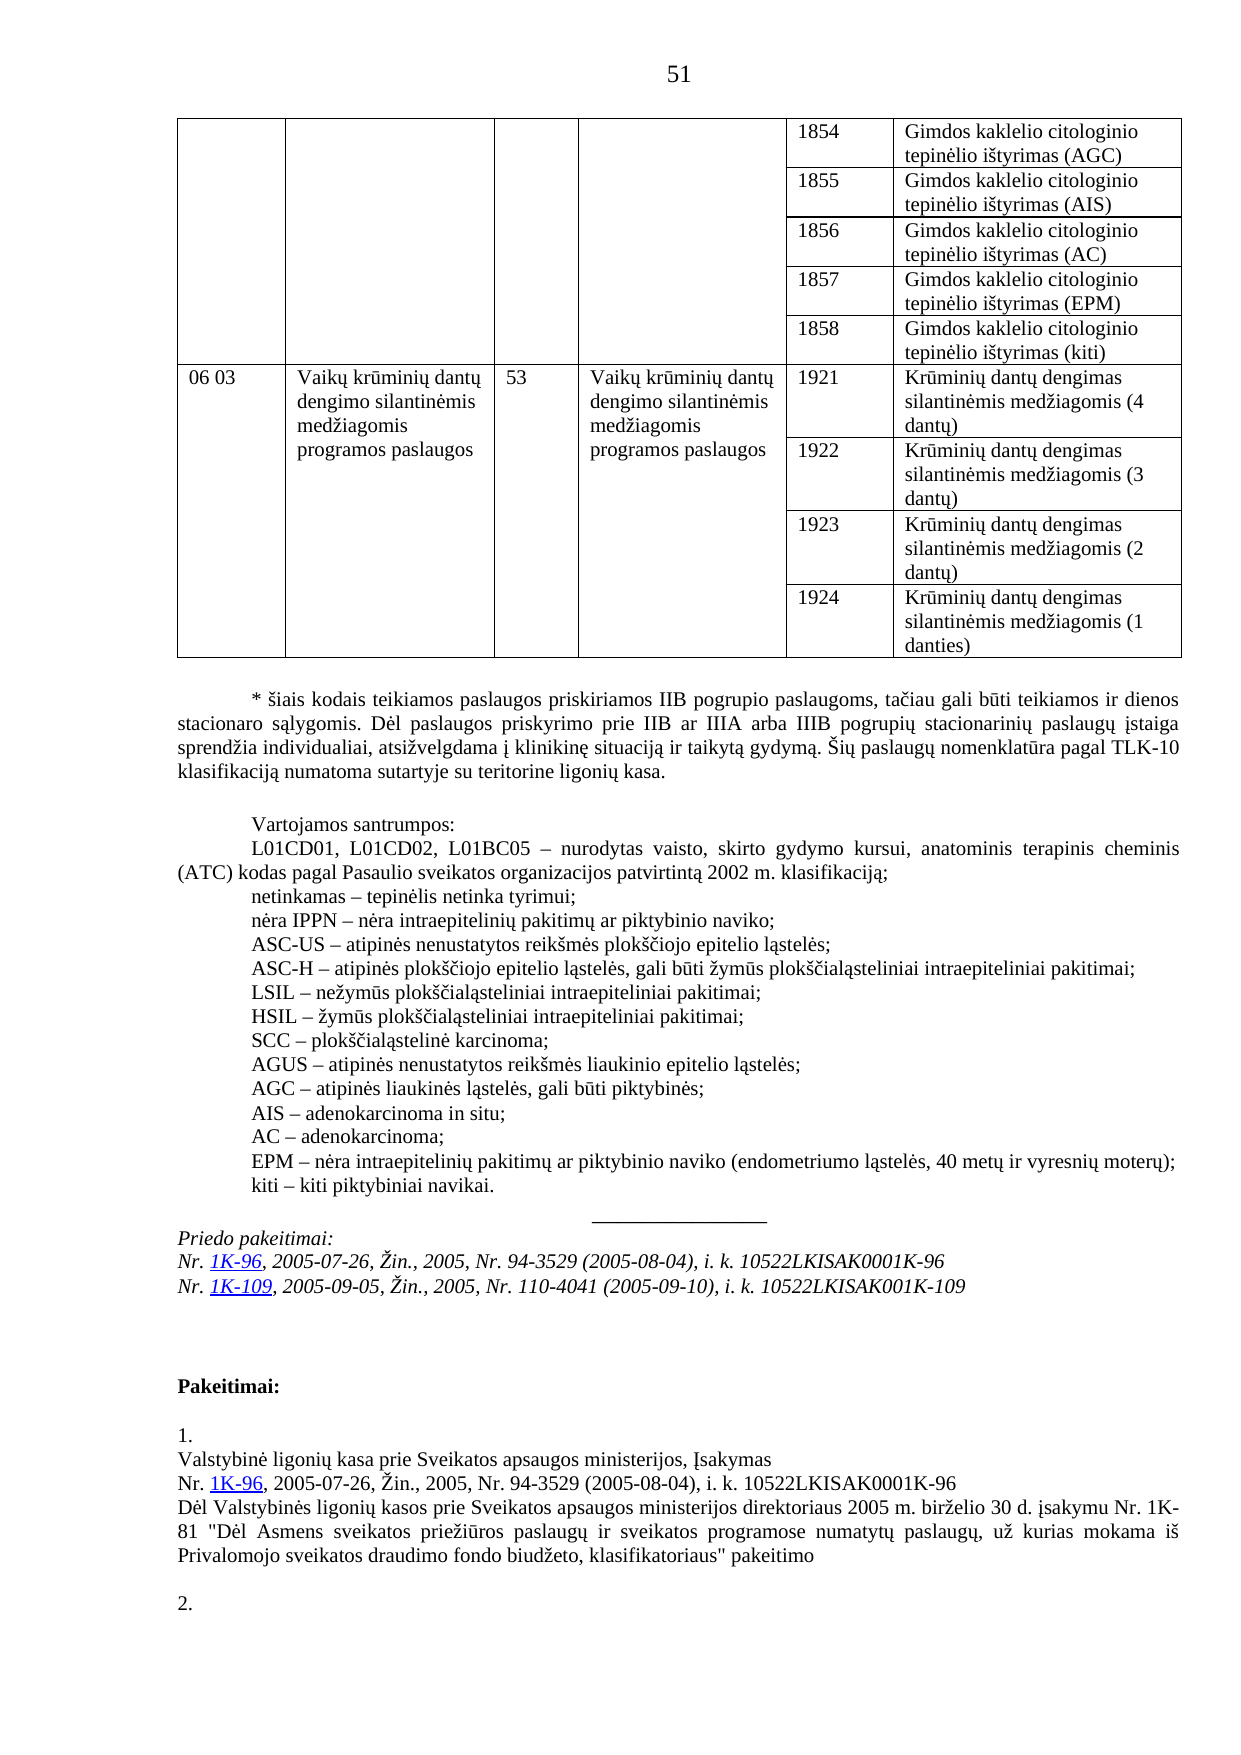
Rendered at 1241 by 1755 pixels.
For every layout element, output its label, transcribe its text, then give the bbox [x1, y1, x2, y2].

table_cell 1854 [787, 119, 893, 167]
text SCC – plokščialąstelinė karcinoma; [177, 1028, 1181, 1052]
table_cell Gimdos kaklelio citologinio tepinėlio ištyrimas (EPM) [894, 267, 1181, 315]
text LSIL – nežymūs plokščialąsteliniai intraepiteliniai pakitimai; [177, 980, 1181, 1004]
text HSIL – žymūs plokščialąsteliniai intraepiteliniai pakitimai; [177, 1004, 1181, 1028]
text AIS – adenokarcinoma in situ; [177, 1100, 1181, 1124]
table_cell 06 03 [178, 365, 285, 657]
table_cell 1923 [787, 511, 893, 584]
text L01CD01, L01CD02, L01BC05 – nurodytas vaisto, skirto gydymo kursui, anatominis terapinis cheminis (ATC) kodas pagal Pasaulio sveikatos organizacijos patvirtintą 2002 m. klasifikaciją; [177, 836, 1181, 884]
table_cell 1857 [787, 267, 893, 315]
text Nr. 1K-96, 2005-07-26, Žin., 2005, Nr. 94-3529 (2005-08-04), i. k. 10522LKISAK0001K-96 [177, 1249, 1181, 1273]
table_cell 1855 [787, 168, 893, 216]
table_cell Vaikų krūminių dantų dengimo silantinėmis medžiagomis programos paslaugos [579, 365, 786, 657]
table_cell Gimdos kaklelio citologinio tepinėlio ištyrimas (AGC) [894, 119, 1181, 167]
table_cell 1858 [787, 316, 893, 364]
table_cell Gimdos kaklelio citologinio tepinėlio ištyrimas (AIS) [894, 168, 1181, 216]
table_cell [495, 119, 578, 364]
table_cell 1924 [787, 585, 893, 657]
table_cell [178, 119, 285, 364]
text 2. [177, 1591, 1181, 1615]
table_cell Gimdos kaklelio citologinio tepinėlio ištyrimas (AC) [894, 218, 1181, 266]
text AGUS – atipinės nenustatytos reikšmės liaukinio epitelio ląstelės; [177, 1052, 1181, 1076]
table_cell 1921 [787, 365, 893, 437]
text Priedo pakeitimai: [177, 1225, 1181, 1249]
text ASC-H – atipinės plokščiojo epitelio ląstelės, gali būti žymūs plokščialąsteliniai intraepiteliniai pakitimai; [177, 956, 1181, 980]
table_cell Krūminių dantų dengimas silantinėmis medžiagomis (2 dantų) [894, 511, 1181, 584]
text netinkamas – tepinėlis netinka tyrimui; [177, 884, 1181, 908]
table_cell Krūminių dantų dengimas silantinėmis medžiagomis (4 dantų) [894, 365, 1181, 437]
table_cell [579, 119, 786, 364]
table_cell [286, 119, 494, 364]
table_cell 1856 [787, 218, 893, 266]
table_cell Vaikų krūminių dantų dengimo silantinėmis medžiagomis programos paslaugos [286, 365, 494, 657]
text ______________ [177, 1197, 1181, 1225]
text Vartojamos santrumpos: [177, 812, 1181, 836]
text Nr. 1K-109, 2005-09-05, Žin., 2005, Nr. 110-4041 (2005-09-10), i. k. 10522LKISAK001K-109 [177, 1273, 1181, 1298]
text nėra IPPN – nėra intraepitelinių pakitimų ar piktybinio naviko; [177, 908, 1181, 932]
text Pakeitimai: [177, 1374, 1181, 1398]
table_cell Krūminių dantų dengimas silantinėmis medžiagomis (3 dantų) [894, 438, 1181, 510]
text Dėl Valstybinės ligonių kasos prie Sveikatos apsaugos ministerijos direktoriaus 2005 m. birželio 30 d. įsakymu Nr. 1K-81 "Dėl Asmens sveikatos priežiūros paslaugų ir sveikatos programose numatytų paslaugų, už kurias mokama iš Privalomojo sveikatos draudimo fondo biudžeto, klasifikatoriaus" pakeitimo [177, 1495, 1181, 1567]
text kiti – kiti piktybiniai navikai. [177, 1173, 1181, 1197]
table_cell Krūminių dantų dengimas silantinėmis medžiagomis (1 danties) [894, 585, 1181, 657]
table_cell Gimdos kaklelio citologinio tepinėlio ištyrimas (kiti) [894, 316, 1181, 364]
table_cell 1922 [787, 438, 893, 510]
text Valstybinė ligonių kasa prie Sveikatos apsaugos ministerijos, Įsakymas [177, 1447, 1181, 1471]
table_cell 53 [495, 365, 578, 657]
text EPM – nėra intraepitelinių pakitimų ar piktybinio naviko (endometriumo ląstelės, 40 metų ir vyresnių moterų); [177, 1148, 1181, 1173]
text 1. [177, 1423, 1181, 1447]
text * šiais kodais teikiamos paslaugos priskiriamos IIB pogrupio paslaugoms, tačiau gali būti teikiamos ir dienos stacionaro sąlygomis. Dėl paslaugos priskyrimo prie IIB ar IIIA arba IIIB pogrupių stacionarinių paslaugų įstaiga sprendžia individualiai, atsižvelgdama į klinikinę situaciją ir taikytą gydymą. Šių paslaugų nomenklatūra pagal TLK-10 klasifikaciją numatoma sutartyje su teritorine ligonių kasa. [177, 687, 1181, 783]
text Nr. 1K-96, 2005-07-26, Žin., 2005, Nr. 94-3529 (2005-08-04), i. k. 10522LKISAK0001K-96 [177, 1471, 1181, 1495]
text AC – adenokarcinoma; [177, 1124, 1181, 1148]
text ASC-US – atipinės nenustatytos reikšmės plokščiojo epitelio ląstelės; [177, 932, 1181, 956]
text AGC – atipinės liaukinės ląstelės, gali būti piktybinės; [177, 1076, 1181, 1100]
